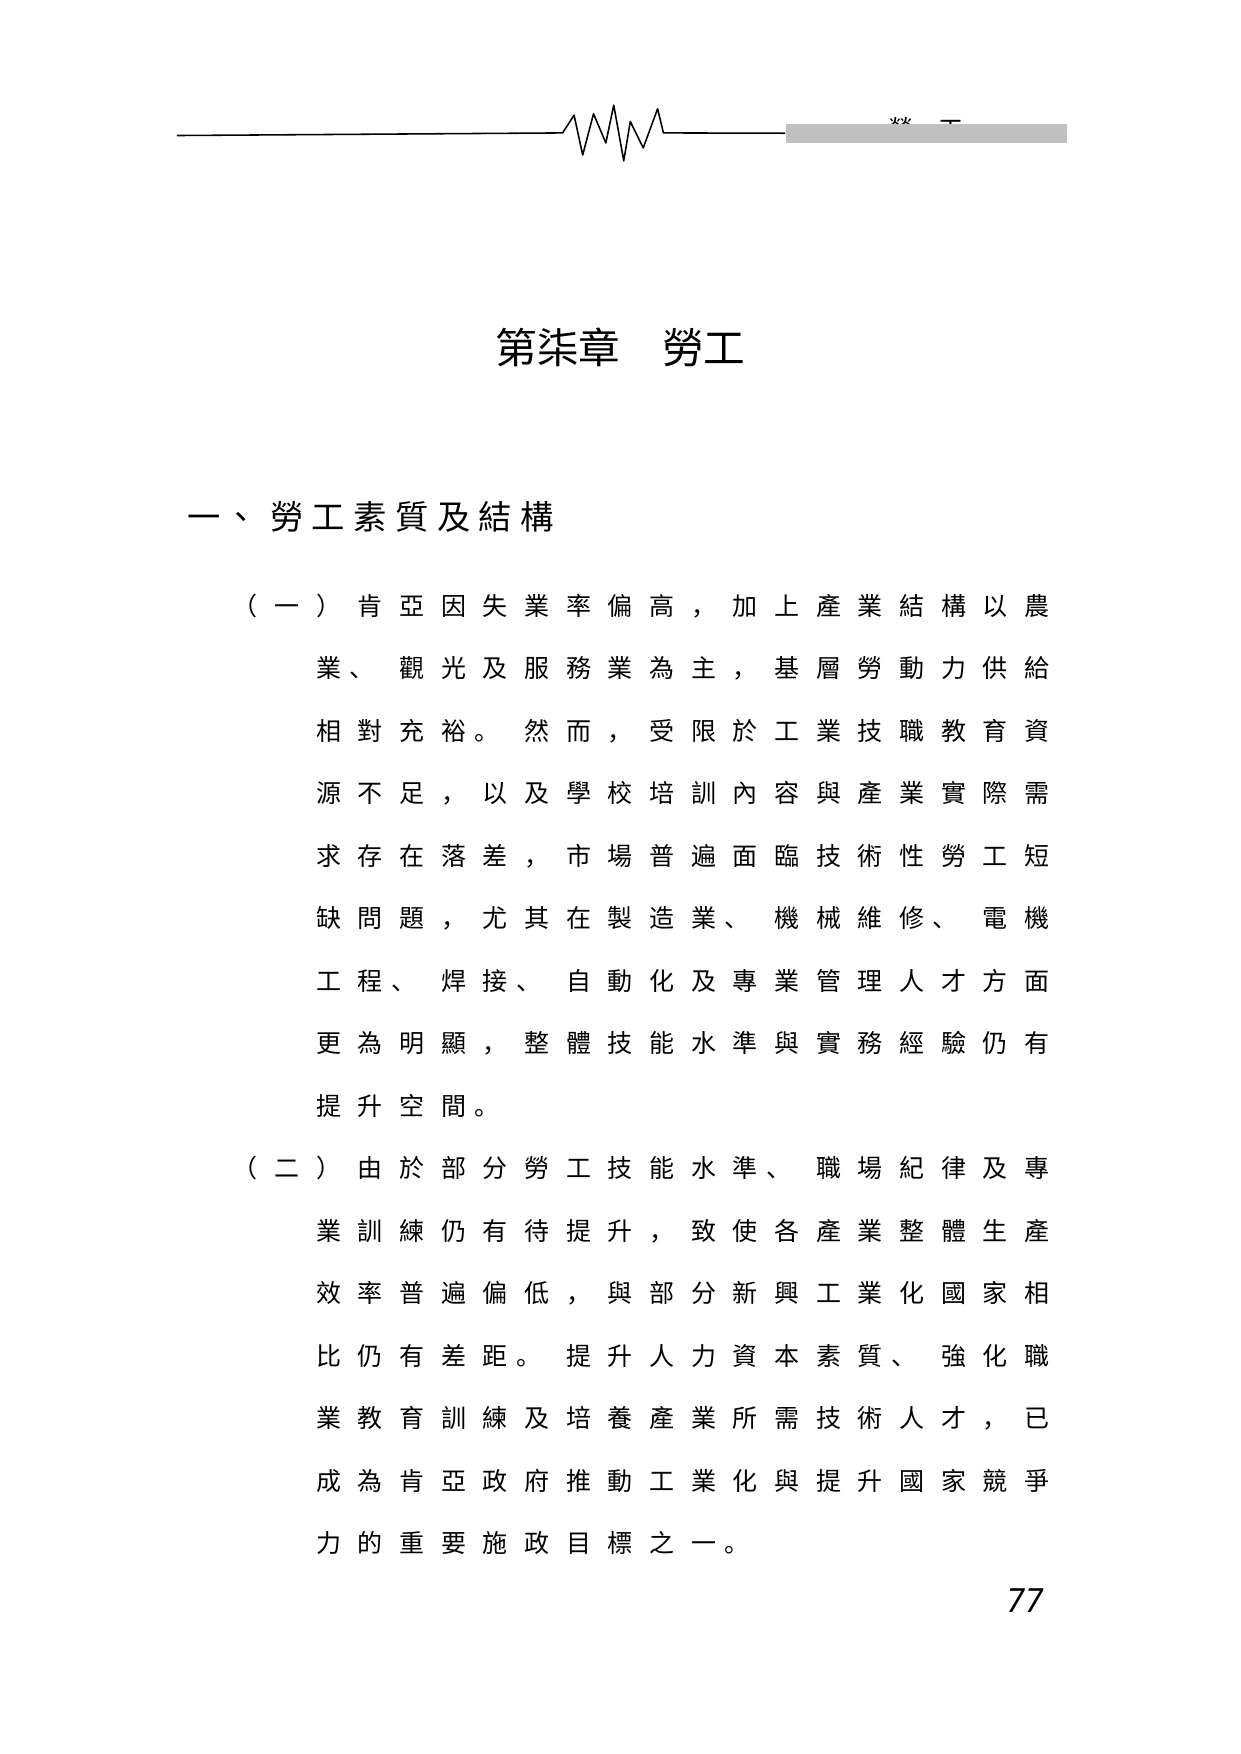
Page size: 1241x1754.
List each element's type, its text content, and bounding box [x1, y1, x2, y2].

text 一、勞工素質及結構 [183, 473, 1058, 536]
text （一）肯亞因失業率偏高，加上產業結構以農業、觀光及服務業為主，基層勞動力供給相對充裕。然而，受限於工業技職教育資源不足，以及學校培訓內容與產業實際需求存在落差，市場普遍面臨技術性勞工短缺問題，尤其在製造業、機械維修、電機工程、焊接、自動化及專業管理人才方面更為明顯，整體技能水準與實務經驗仍有提升空間。 [207, 563, 1058, 1125]
text 第柒章 勞工 [183, 304, 1058, 366]
text （二）由於部分勞工技能水準、職場紀律及專業訓練仍有待提升，致使各產業整體生產效率普遍偏低，與部分新興工業化國家相比仍有差距。提升人力資本素質、強化職業教育訓練及培養產業所需技術人才，已成為肯亞政府推動工業化與提升國家競爭力的重要施政目標之一。 [207, 1125, 1058, 1563]
